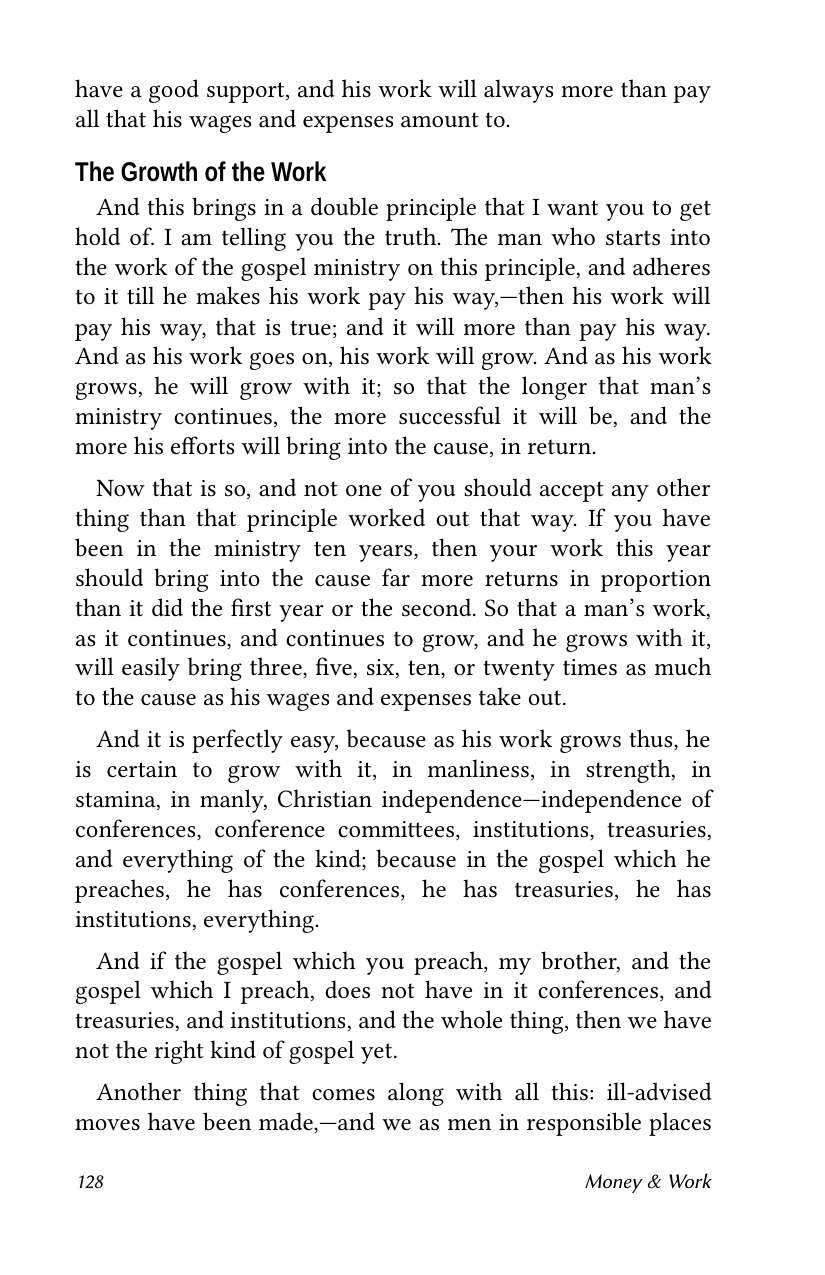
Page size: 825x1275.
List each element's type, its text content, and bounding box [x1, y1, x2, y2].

text Now that is so, and not one of you should accept any other thing than that principle worked out that way. If you have been in the ministry ten years, then your work this year should bring into the cause far more returns in proportion than it did the first year or the second. So that a man’s work, as it continues, and continues to grow, and he grows with it, will easily bring three, five, six, ten, or twenty times as much to the cause as his wages and expenses take out. [75, 474, 712, 712]
text And this brings in a double principle that I want you to get hold of. I am telling you the truth. The man who starts into the work of the gospel ministry on this principle, and adheres to it till he makes his work pay his way,—then his work will pay his way, that is true; and it will more than pay his way. And as his work goes on, his work will grow. And as his work grows, he will grow with it; so that the longer that man’s ministry continues, the more successful it will be, and the more his efforts will bring into the cause, in return. [75, 193, 712, 461]
text And it is perfectly easy, because as his work grows thus, he is certain to grow with it, in manliness, in strength, in stamina, in manly, Christian independence—independence of conferences, conference committees, institutions, treasuries, and everything of the kind; because in the gospel which he preaches, he has conferences, he has treasuries, he has institutions, everything. [75, 725, 712, 933]
text Another thing that comes along with all this: ill-advised moves have been made,—and we as men in responsible places [75, 1078, 712, 1137]
text have a good support, and his work will always more than pay all that his wages and expenses amount to. [75, 75, 712, 133]
text And if the gospel which you preach, my brother, and the gospel which I preach, does not have in it conferences, and treasuries, and institutions, and the whole thing, then we have not the right kind of gospel yet. [75, 947, 712, 1065]
subtitle The Growth of the Work [75, 156, 712, 187]
